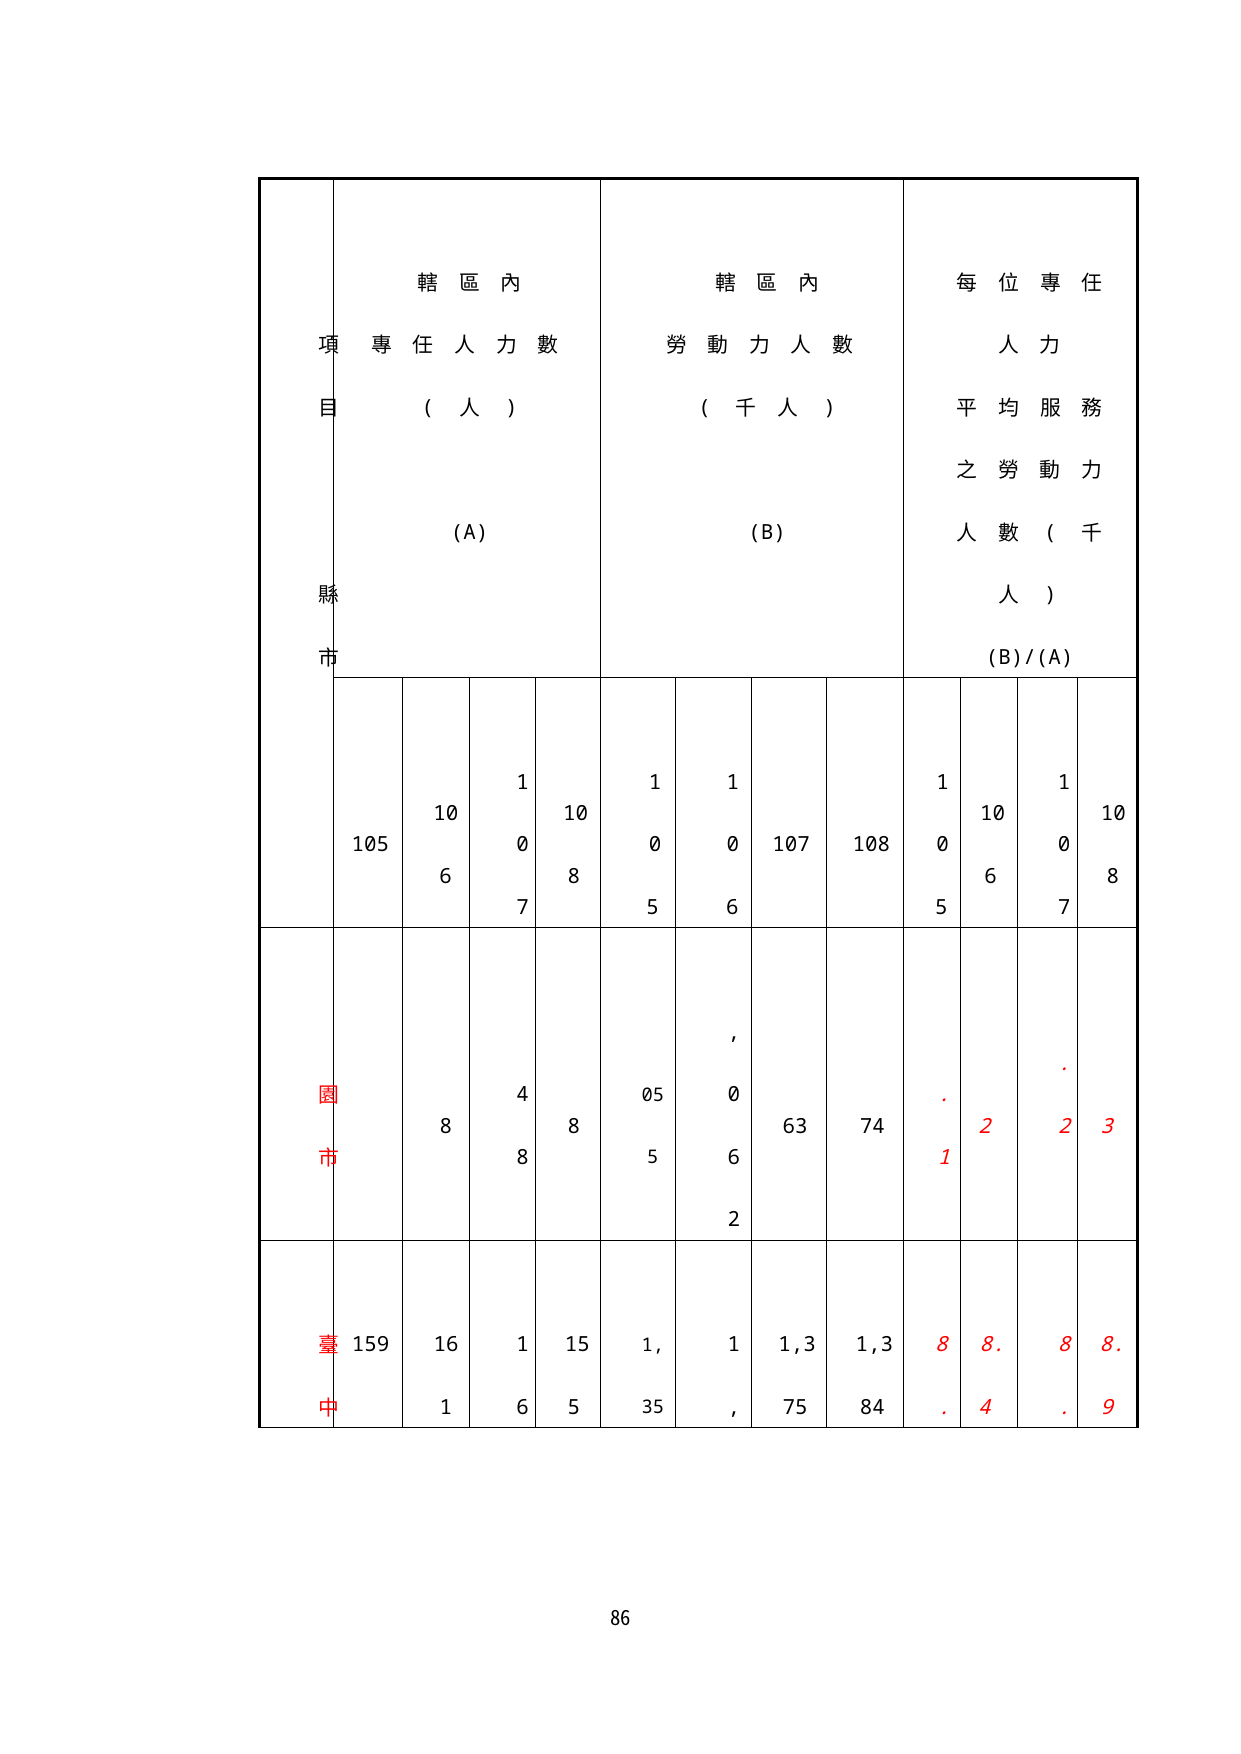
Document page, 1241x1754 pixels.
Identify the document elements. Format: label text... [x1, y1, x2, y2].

table_cell 106 [676, 678, 751, 927]
table_cell 48 [470, 928, 535, 1240]
table_cell 105 [904, 678, 960, 927]
table_cell 8.4 [961, 1241, 1017, 1427]
table_cell 8 [403, 928, 469, 1240]
table_cell 105 [601, 678, 675, 927]
table_cell 8. [1018, 1241, 1077, 1427]
table_cell 159 [334, 1241, 402, 1427]
table_cell 107 [1018, 678, 1077, 927]
table_cell 3 [1078, 928, 1136, 1240]
table_cell 106 [403, 678, 469, 927]
table_header 每位專任人力 平均服務之勞動力 人數(千人) (B)/(A) [904, 180, 1136, 677]
table_header 轄區內 勞動力人數(千人) (B) [601, 180, 903, 677]
table_cell 1,384 [827, 1241, 903, 1427]
table_cell 107 [752, 678, 826, 927]
table_cell 63 [752, 928, 826, 1240]
table_cell 107 [470, 678, 535, 927]
table_cell 1,375 [752, 1241, 826, 1427]
table_cell 108 [536, 678, 600, 927]
table_cell 161 [403, 1241, 469, 1427]
table_cell ,062 [676, 928, 751, 1240]
table_cell 桃園市 [261, 928, 333, 1240]
table_cell 106 [961, 678, 1017, 927]
table_cell 148 [334, 928, 402, 1240]
table_cell 74 [827, 928, 903, 1240]
table_cell 1,35 [601, 1241, 675, 1427]
table_cell 108 [1078, 678, 1136, 927]
table_cell 155 [536, 1241, 600, 1427]
table_cell 055 [601, 928, 675, 1240]
table_cell 2 [961, 928, 1017, 1240]
table_cell 臺中市 [261, 1241, 333, 1427]
table_cell .1 [904, 928, 960, 1240]
table_cell 8. [904, 1241, 960, 1427]
table_header 項目 縣市 [261, 180, 333, 927]
table_cell 桃園市 [321, 1087, 328, 1101]
table_cell 105 [334, 678, 402, 927]
table_cell 8 [536, 928, 600, 1240]
table_cell 1, [676, 1241, 751, 1427]
table_cell .2 [1018, 928, 1077, 1240]
table_cell 108 [827, 678, 903, 927]
table_header 轄區內 專任人力數(人) (A) [334, 180, 600, 677]
table_cell 8.9 [1078, 1241, 1136, 1427]
table_cell 16 [470, 1241, 535, 1427]
